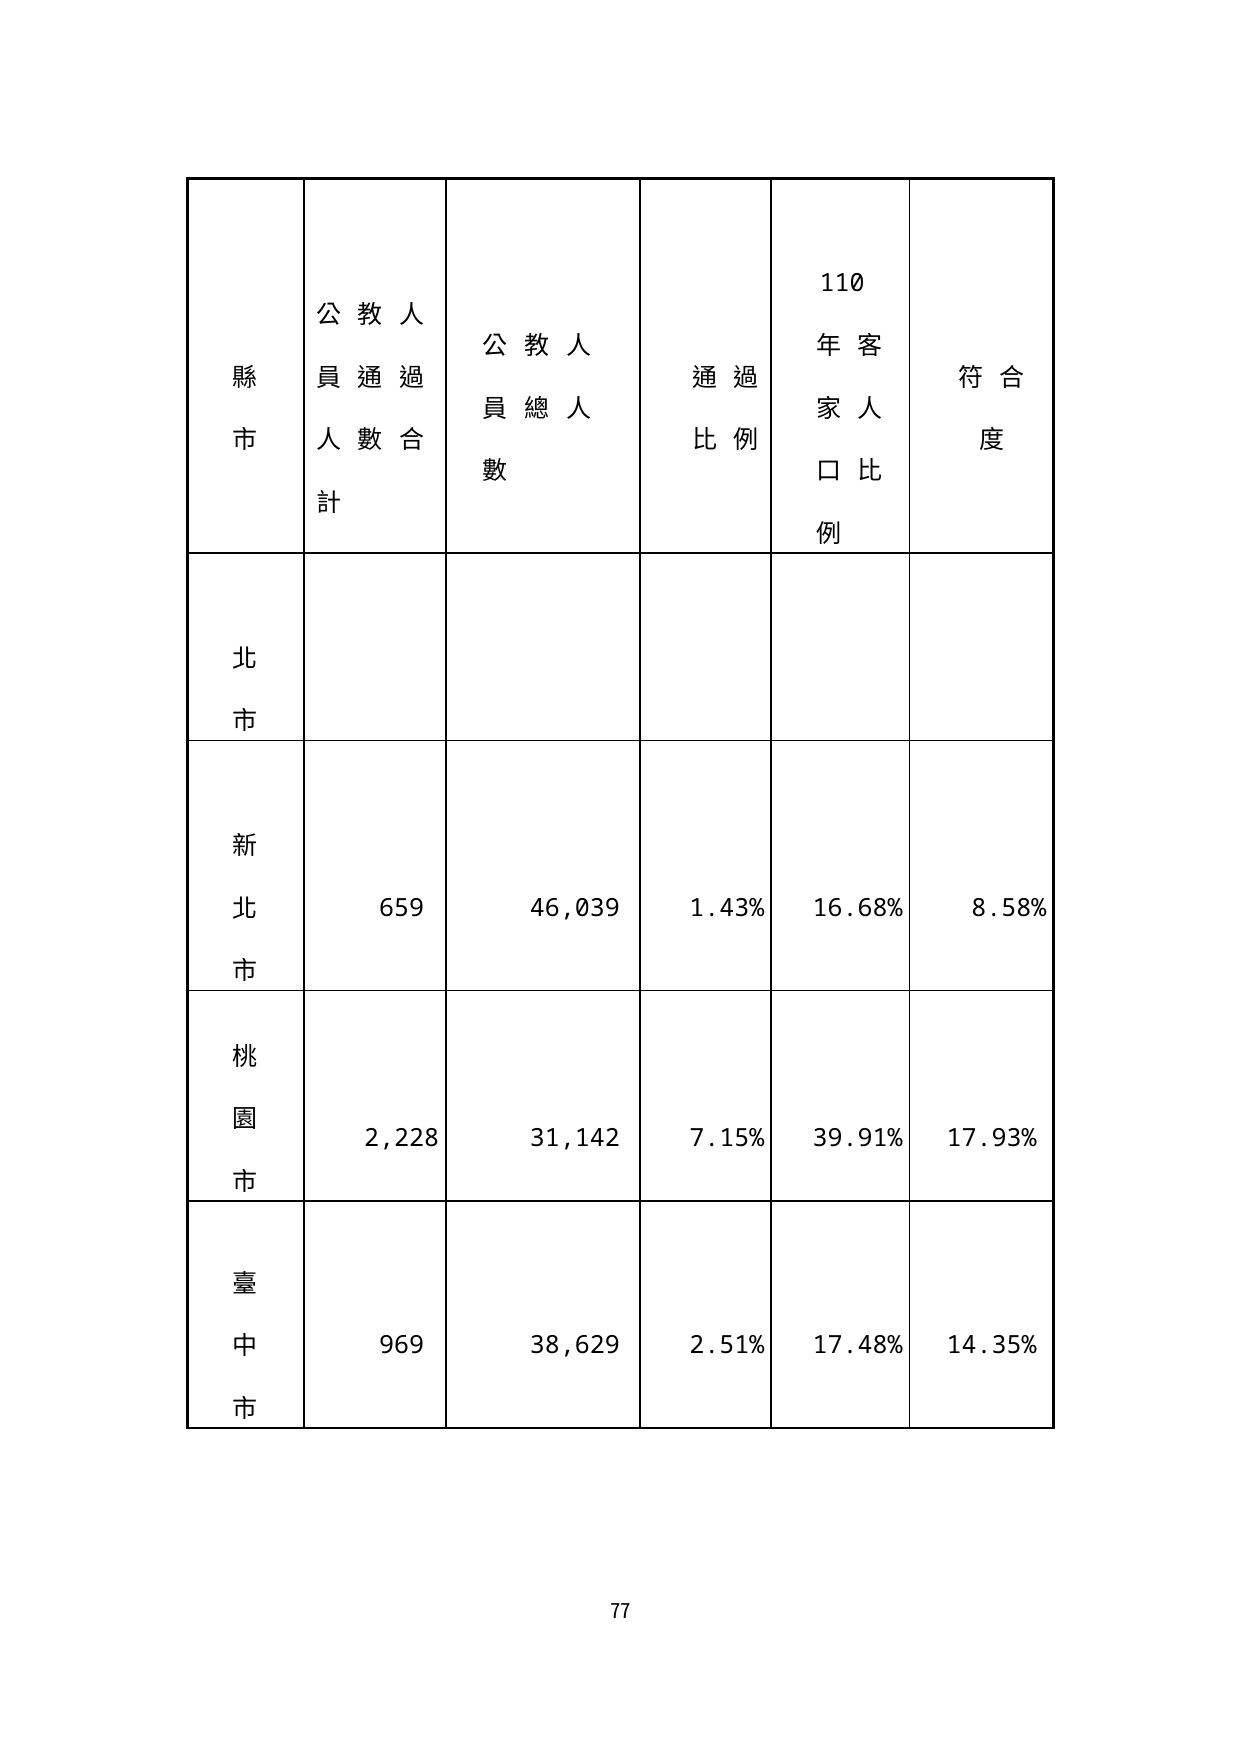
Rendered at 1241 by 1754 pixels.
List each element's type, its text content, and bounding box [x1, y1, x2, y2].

table_cell [447, 554, 639, 740]
table_cell [305, 554, 445, 740]
table_cell 17.93% [910, 991, 1052, 1200]
table_cell 31,142 [447, 991, 639, 1200]
table_cell 北市 [189, 554, 303, 740]
table_header 通過比例 [641, 180, 770, 552]
table_cell [772, 554, 909, 740]
table_cell 7.15% [641, 991, 770, 1200]
table_cell 桃園市 [189, 991, 303, 1200]
table_header 公教人員總人數 [447, 180, 639, 552]
table_cell 38,629 [447, 1202, 639, 1427]
table_header 110 年客家人口比例 [772, 180, 909, 552]
table_cell 16.68% [772, 741, 909, 990]
table_cell 新北市 [189, 741, 303, 990]
table_cell 2,228 [305, 991, 445, 1200]
table_cell 14.35% [910, 1202, 1052, 1427]
table_cell [910, 554, 1052, 740]
table_cell 8.58% [910, 741, 1052, 990]
table_header 符合度 [910, 180, 1052, 552]
table_cell 46,039 [447, 741, 639, 990]
table_cell 1.43% [641, 741, 770, 990]
table_cell [641, 554, 770, 740]
table_cell 969 [305, 1202, 445, 1427]
table_header 公教人員通過人數合計 [305, 180, 445, 552]
table_cell 臺中市 [189, 1202, 303, 1427]
table_header 縣市 [189, 180, 303, 552]
table_cell 17.48% [772, 1202, 909, 1427]
table_cell 2.51% [641, 1202, 770, 1427]
table_cell 39.91% [772, 991, 909, 1200]
table_cell 659 [305, 741, 445, 990]
